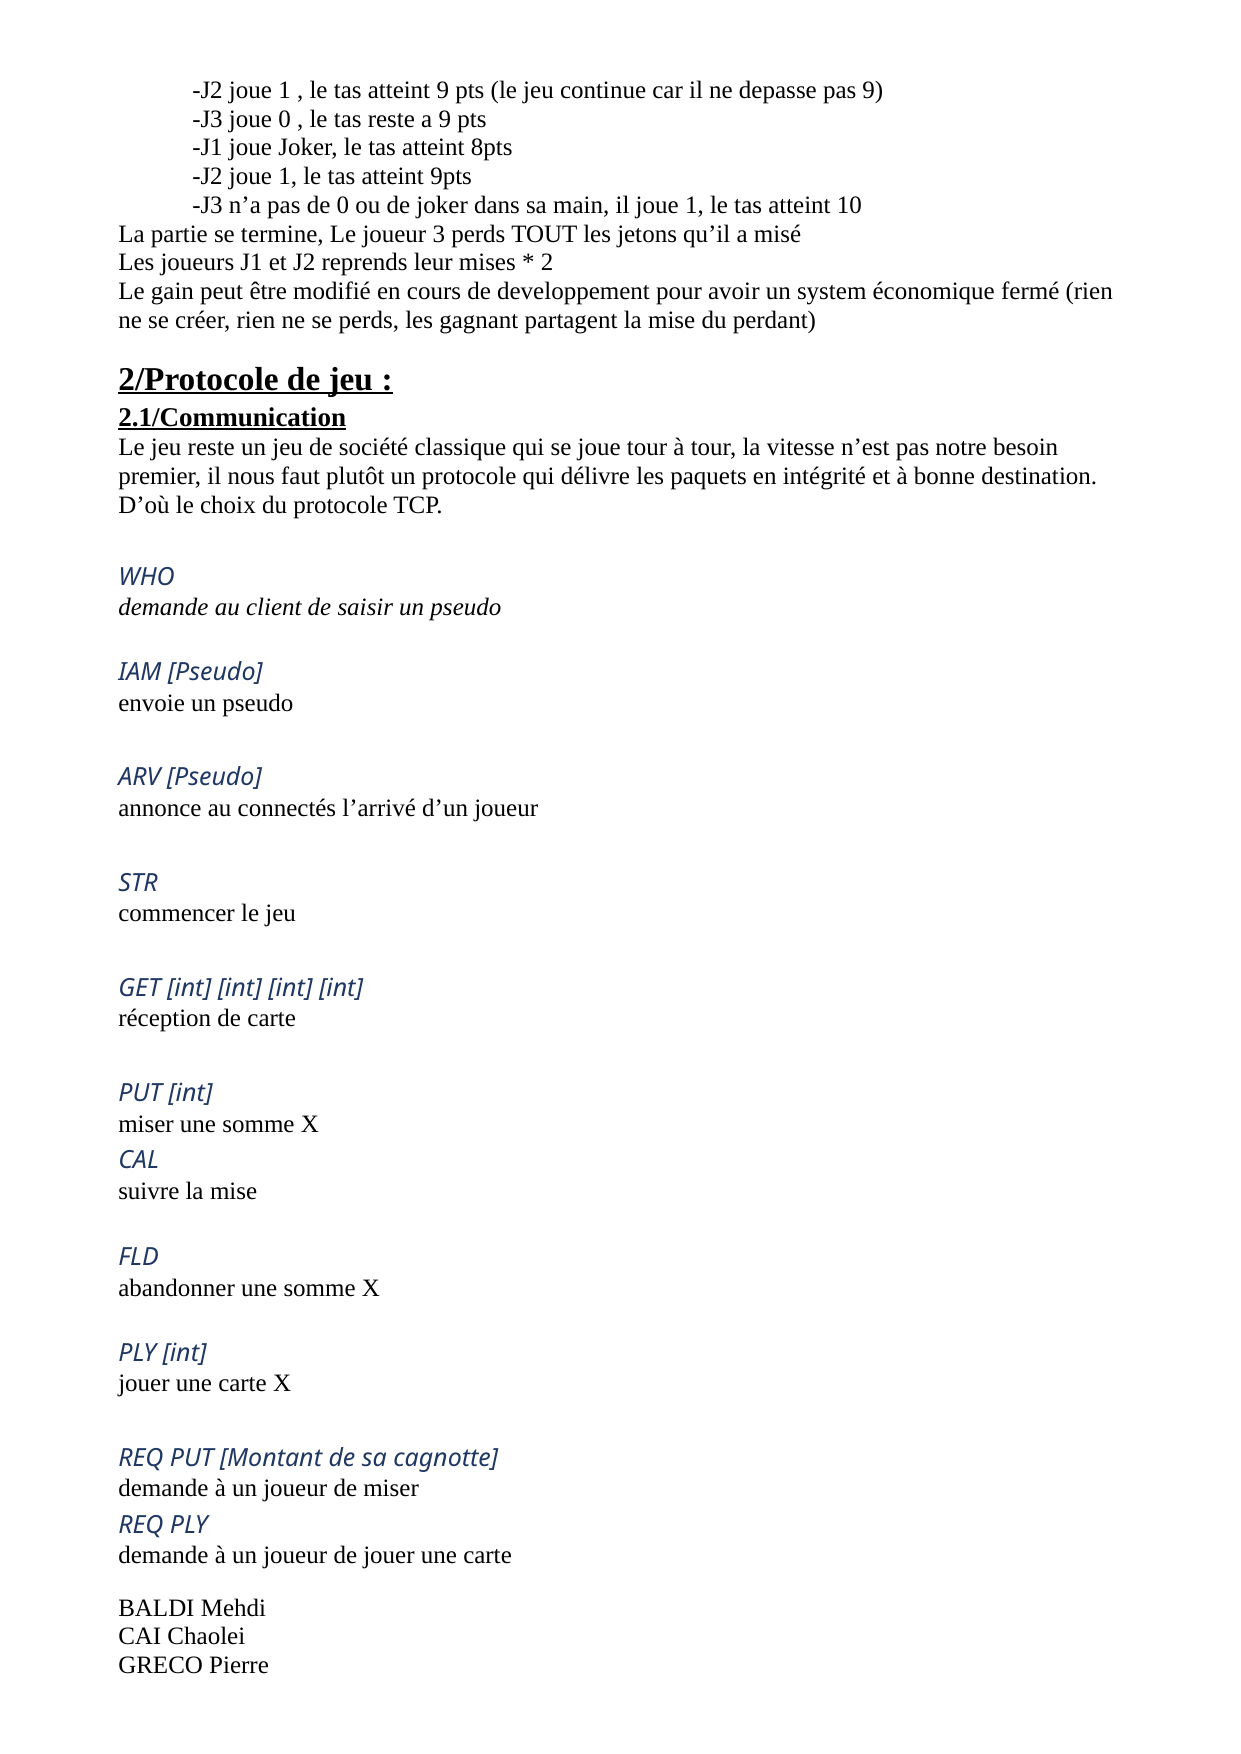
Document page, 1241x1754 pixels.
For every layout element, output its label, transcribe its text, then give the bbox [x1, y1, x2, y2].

text demande à un joueur de jouer une carte [118, 1541, 1122, 1569]
text commencer le jeu [118, 898, 1122, 927]
subtitle STR [118, 864, 1122, 898]
text -J3 joue 0 , le tas reste a 9 pts [118, 104, 1122, 132]
text Le jeu reste un jeu de société classique qui se joue tour à tour, la vitesse n’est pas notre besoin premier, il nous faut plutôt un protocole qui délivre les paquets en intégrité et à bonne destination. [118, 432, 1122, 490]
text FLD [118, 1238, 1122, 1273]
text Le gain peut être modifié en cours de developpement pour avoir un system économique fermé (rien ne se créer, rien ne se perds, les gagnant partagent la mise du perdant) [118, 276, 1122, 334]
text miser une somme X [118, 1109, 1122, 1137]
subtitle 2.1/Communication [118, 401, 1122, 432]
text -J2 joue 1 , le tas atteint 9 pts (le jeu continue car il ne depasse pas 9) [118, 75, 1122, 104]
text Les joueurs J1 et J2 reprends leur mises * 2 [118, 247, 1122, 276]
subtitle REQ PUT [Montant de sa cagnotte] [118, 1439, 1122, 1473]
text -J1 joue Joker, le tas atteint 8pts [118, 132, 1122, 161]
subtitle GET [int] [int] [int] [int] [118, 969, 1122, 1003]
subtitle IAM [Pseudo] [118, 654, 1122, 688]
text -J3 n’a pas de 0 ou de joker dans sa main, il joue 1, le tas atteint 10 [118, 190, 1122, 219]
text -J2 joue 1, le tas atteint 9pts [118, 161, 1122, 190]
subtitle CAL [118, 1142, 1122, 1176]
text abandonner une somme X [118, 1273, 1122, 1301]
text jouer une carte X [118, 1368, 1122, 1397]
text annonce au connectés l’arrivé d’un joueur [118, 793, 1122, 822]
text D’où le choix du protocole TCP. [118, 490, 1122, 519]
text demande à un joueur de miser [118, 1473, 1122, 1502]
text demande au client de saisir un pseudo [118, 592, 1122, 621]
subtitle 2/Protocole de jeu : [118, 359, 1122, 397]
subtitle PUT [int] [118, 1075, 1122, 1109]
text La partie se termine, Le joueur 3 perds TOUT les jetons qu’il a misé [118, 219, 1122, 247]
subtitle ARV [Pseudo] [118, 759, 1122, 793]
text réception de carte [118, 1003, 1122, 1032]
subtitle WHO [118, 558, 1122, 592]
text suivre la mise [118, 1176, 1122, 1204]
subtitle PLY [int] [118, 1334, 1122, 1368]
subtitle REQ PLY [118, 1506, 1122, 1541]
text envoie un pseudo [118, 688, 1122, 717]
